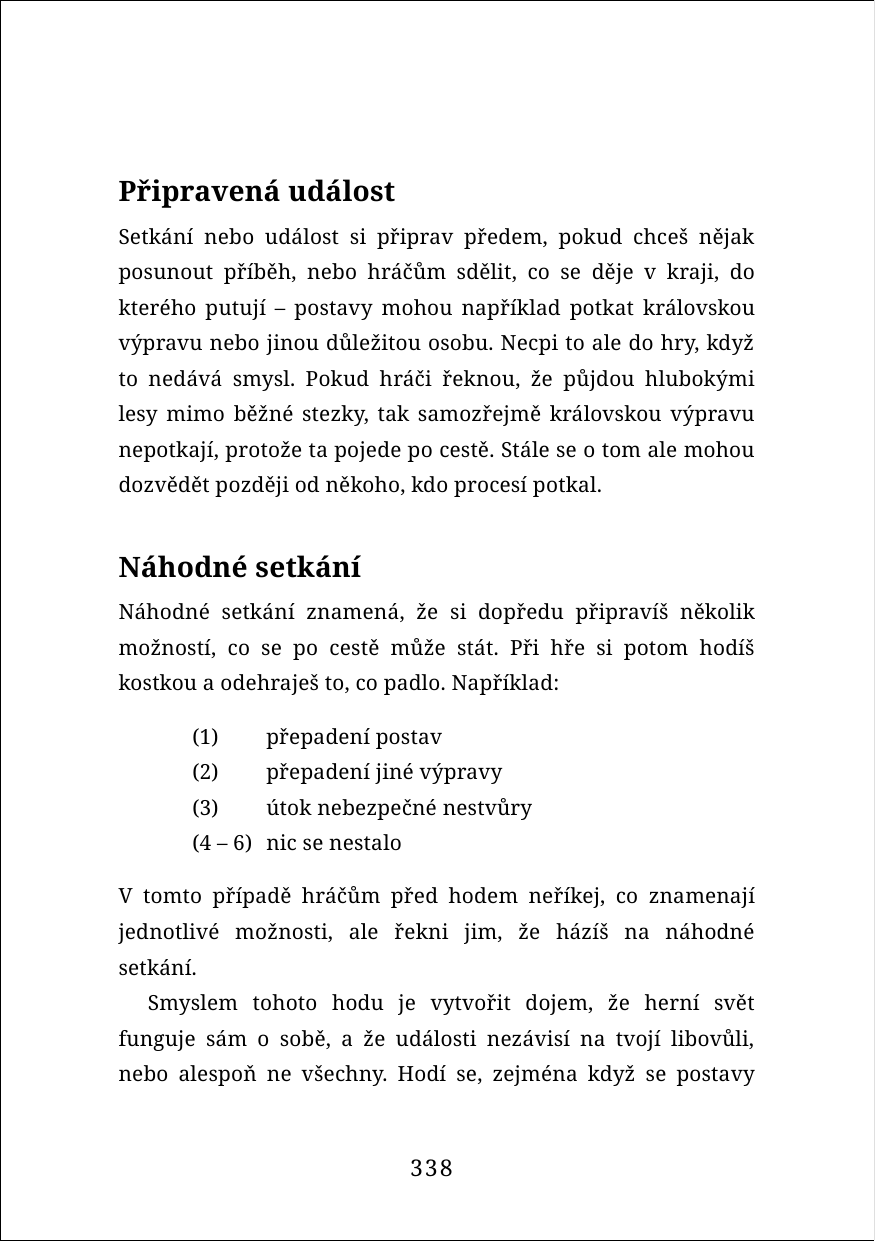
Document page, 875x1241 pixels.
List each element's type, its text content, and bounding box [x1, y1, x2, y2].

text V tomto případě hráčům před hodem neříkej, co znamenají jednotlivé možnosti, ale řekni jim, že házíš na náhodné setkání. Smyslem tohoto hodu je vytvořit dojem, že herní svět funguje sám o sobě, a že události nezávisí na tvojí libovůli, nebo alespoň ne všechny. Hodí se, zejména když se postavy [118, 882, 756, 1088]
text Setkání nebo událost si připrav předem, pokud chceš nějak posunout příběh, nebo hráčům sdělit, co se děje v kraji, do kterého putují – postavy mohou například potkat královskou výpravu nebo jinou důležitou osobu. Necpi to ale do hry, když to nedává smysl. Pokud hráči řeknou, že půjdou hlubokými lesy mimo běžné stezky, tak samozřejmě královskou výpravu nepotkají, protože ta pojede po cestě. Stále se o tom ale mohou dozvědět později od někoho, kdo procesí potkal. [118, 222, 756, 499]
text Náhodné setkání znamená, že si dopředu připravíš několik možností, co se po cestě může stát. Při hře si potom hodíš kostkou a odehraješ to, co padlo. Například: [118, 597, 756, 697]
text (1) přepadení postav (2) přepadení jiné výpravy (3) útok nebezpečné nestvůry (4 – 6) nic se nestalo [192, 722, 756, 857]
subtitle Připravená událost [118, 172, 756, 210]
subtitle Náhodné setkání [118, 547, 756, 586]
